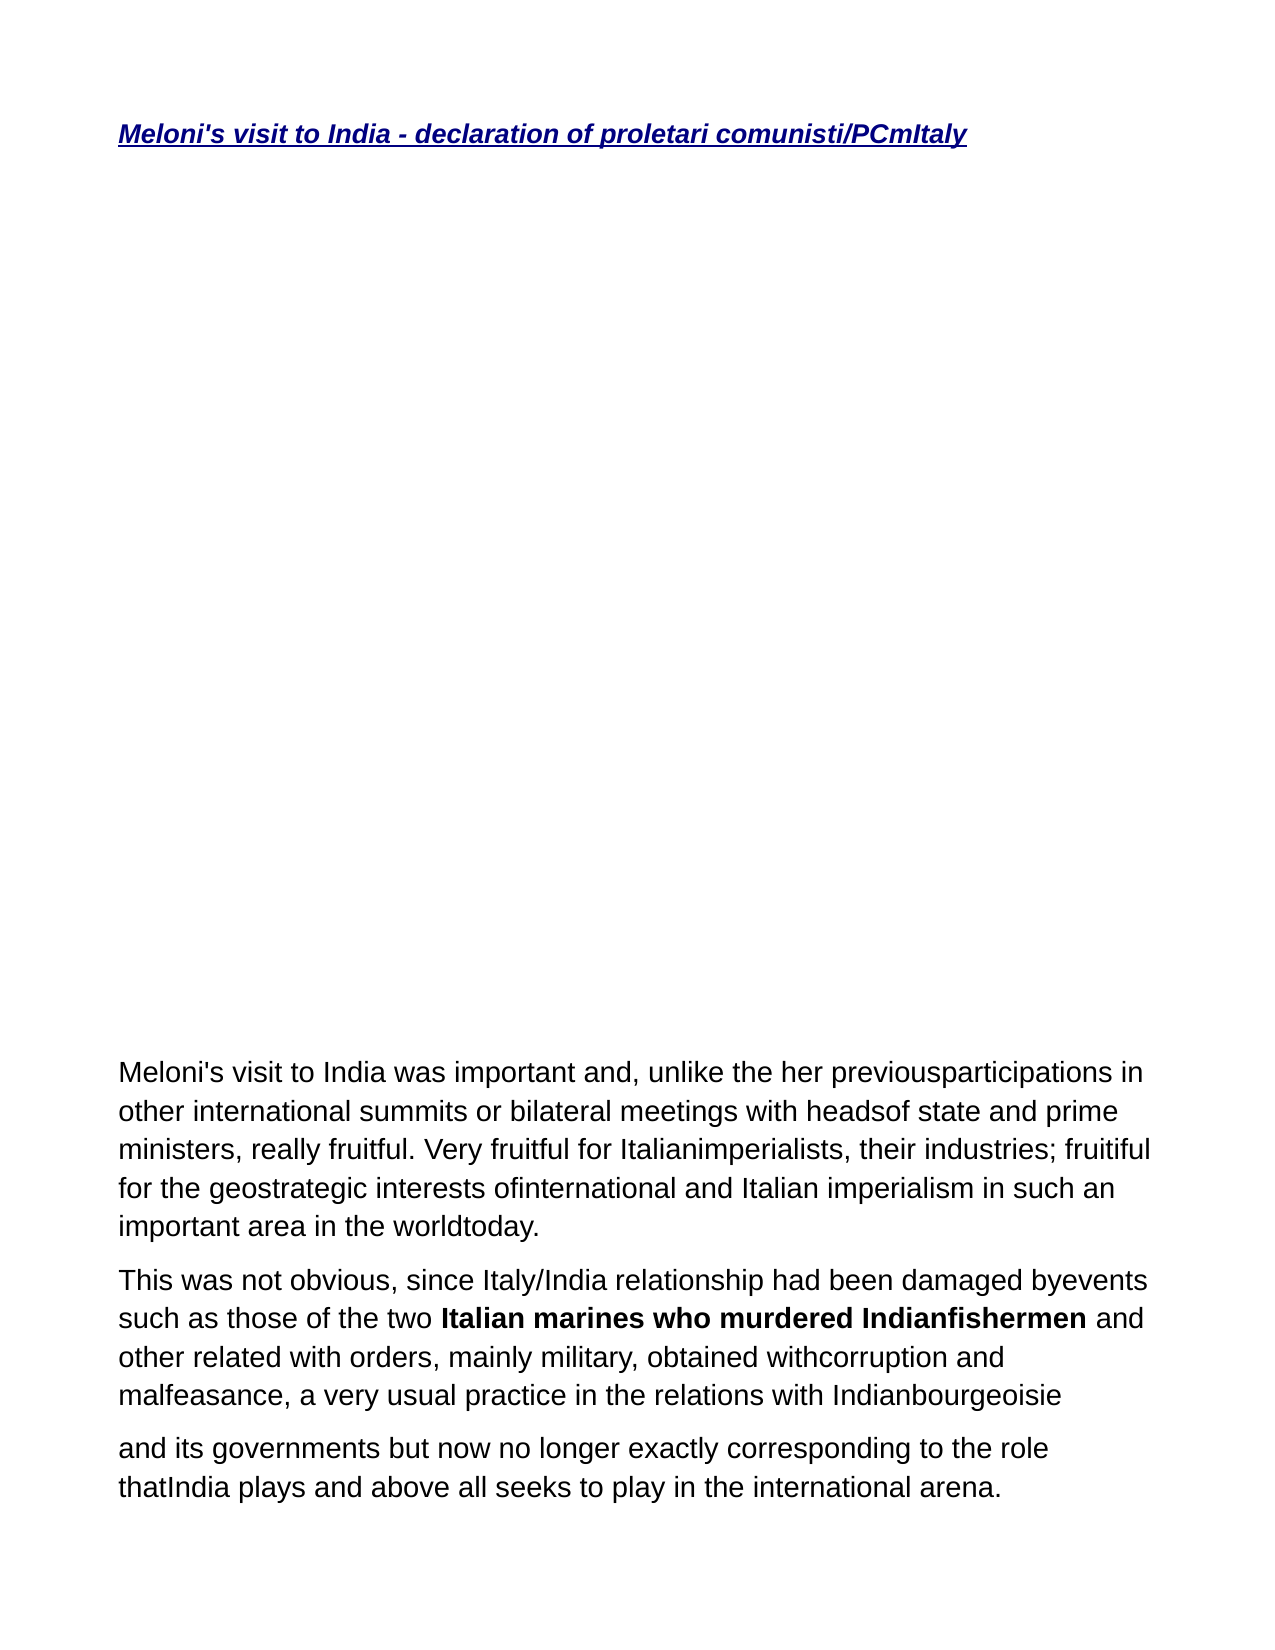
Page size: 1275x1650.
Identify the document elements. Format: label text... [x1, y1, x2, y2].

text This was not obvious, since Italy/India relationship had been damaged byevents such as those of the two Italian marines who murdered Indianfishermen and other related with orders, mainly military, obtained withcorruption and malfeasance, a very usual practice in the relations with Indianbourgeoisie [118, 1263, 1157, 1412]
subtitle Meloni's visit to India - declaration of proletari comunisti/PCmItaly [118, 118, 1157, 149]
text Meloni's visit to India was important and, unlike the her previousparticipations in other international summits or bilateral meetings with headsof state and prime ministers, really fruitful. Very fruitful for Italianimperialists, their industries; fruitiful for the geostrategic interests ofinternational and Italian imperialism in such an important area in the worldtoday. [118, 1055, 1157, 1243]
text and its governments but now no longer exactly corresponding to the role thatIndia plays and above all seeks to play in the international arena. [118, 1431, 1157, 1503]
